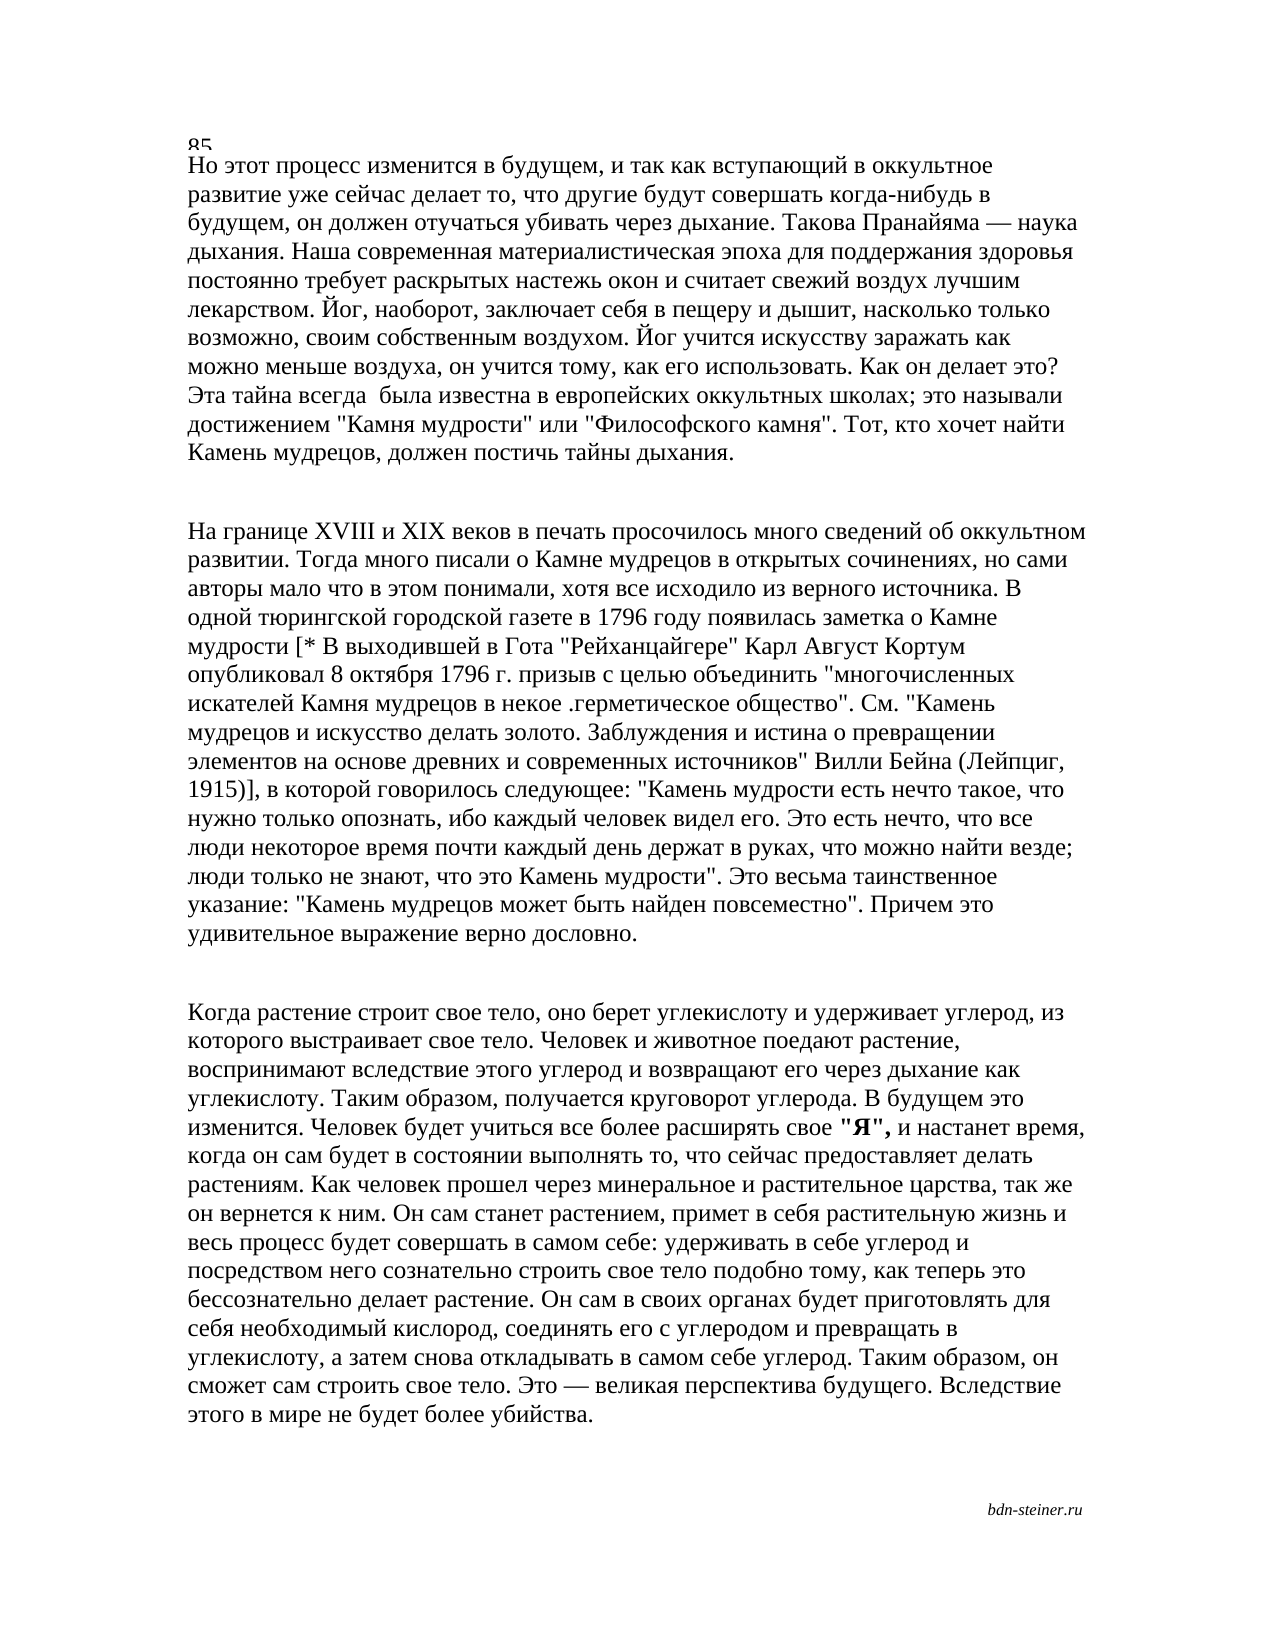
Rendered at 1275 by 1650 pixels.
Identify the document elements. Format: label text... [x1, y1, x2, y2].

text На границе XVIII и XIX веков в печать просочилось много сведений об оккультном развитии. Тогда много писали о Камне мудрецов в открытых сочинениях, но сами авторы мало что в этом понимали, хотя все исходило из верного источника. В одной тюрингской городской газете в 1796 году появилась заметка о Камне мудрости [* В выходившей в Гота "Рейханцайгере" Карл Август Кортум опубликовал 8 октября 1796 г. призыв с целью объединить "многочисленных искателей Камня мудрецов в некое .герметическое общество". См. "Камень мудрецов и искусство делать золото. Заблуждения и истина о превращении элементов на основе древних и современных источников" Вилли Бейна (Лейпциг, 1915)], в которой говорилось следующее: "Камень мудрости есть нечто такое, что нужно только опознать, ибо каждый человек видел его. Это есть нечто, что все люди некоторое время почти каждый день держат в руках, что можно найти везде; люди только не знают, что это Камень мудрости". Это весьма таинственное указание: "Камень мудрецов может быть найден повсеместно". Причем это удивительное выражение верно дословно. [187, 516, 1087, 947]
text Но этот процесс изменится в будущем, и так как вступающий в оккультное развитие уже сейчас делает то, что другие будут совершать когда-нибудь в будущем, он должен отучаться убивать через дыхание. Такова Пранайяма — наука дыхания. Наша современная материалистическая эпоха для поддержания здоровья постоянно требует раскрытых настежь окон и считает свежий воздух лучшим лекарством. Йог, наоборот, заключает себя в пещеру и дышит, насколько только возможно, своим собственным воздухом. Йог учится искусству заражать как можно меньше воздуха, он учится тому, как его использовать. Как он делает это? Эта тайна всегда была известна в европейских оккультных школах; это называли достижением "Камня мудрости" или "Философского камня". Тот, кто хочет найти Камень мудрецов, должен постичь тайны дыхания. [187, 150, 1087, 466]
text Когда растение строит свое тело, оно берет углекислоту и удерживает углерод, из которого выстраивает свое тело. Человек и животное поедают растение, воспринимают вследствие этого углерод и возвращают его через дыхание как углекислоту. Таким образом, получается круговорот углерода. В будущем это изменится. Человек будет учиться все более расширять свое "Я", и настанет время, когда он сам будет в состоянии выполнять то, что сейчас предоставляет делать растениям. Как человек прошел через минеральное и растительное царства, так же он вернется к ним. Он сам станет растением, примет в себя растительную жизнь и весь процесс будет совершать в самом себе: удерживать в себе углерод и посредством него сознательно строить свое тело подобно тому, как теперь это бессознательно делает растение. Он сам в своих органах будет приготовлять для себя необходимый кислород, соединять его с углеродом и превращать в углекислоту, а затем снова откладывать в самом себе углерод. Таким образом, он сможет сам строить свое тело. Это — великая перспектива будущего. Вследствие этого в мире не будет более убийства. [187, 997, 1087, 1428]
